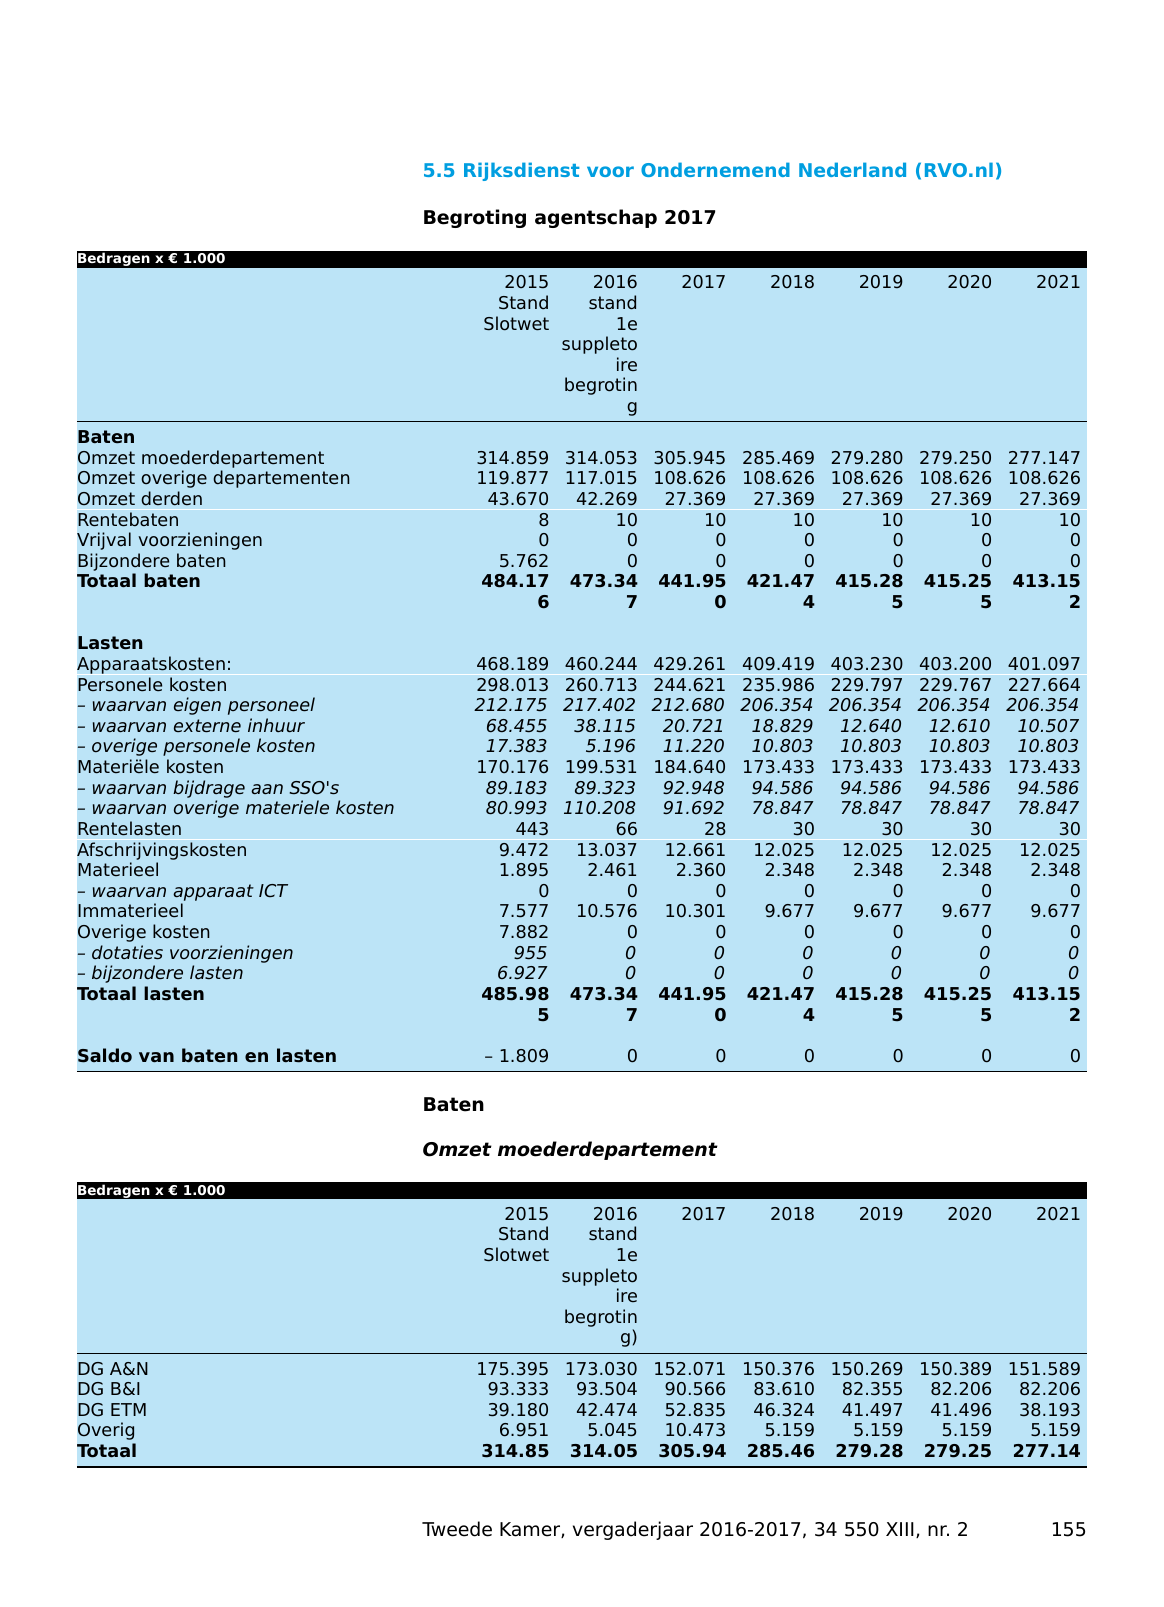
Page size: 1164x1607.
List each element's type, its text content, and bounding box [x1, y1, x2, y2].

table_header Bedragen x € 1.000 [77, 251, 1087, 266]
table_cell 90.566 [644, 1379, 732, 1400]
table_cell 6.927 [466, 963, 555, 984]
table_cell 82.206 [998, 1379, 1087, 1400]
table_cell 0 [909, 530, 998, 551]
table_cell 0 [821, 943, 909, 963]
table_cell Materieel [77, 860, 466, 881]
table_cell – waarvan bijdrage aan SSO's [77, 778, 466, 798]
table_cell 117.015 [555, 468, 644, 489]
table_cell 0 [732, 881, 821, 901]
table_cell 12.610 [909, 716, 998, 736]
table_cell 10 [998, 510, 1087, 530]
table_cell 2.348 [909, 860, 998, 881]
table_cell 108.626 [821, 468, 909, 489]
table_cell 314.053 [555, 448, 644, 468]
table_cell 173.433 [732, 757, 821, 778]
table_cell DG A&N [77, 1354, 466, 1379]
table_cell 52.835 [644, 1400, 732, 1420]
table_cell 0 [998, 551, 1087, 571]
table_cell 206.354 [821, 695, 909, 716]
table_cell 314.859 [466, 448, 555, 468]
table_cell [77, 613, 466, 633]
table_cell 10.576 [555, 901, 644, 922]
table_cell 413.152 [998, 571, 1087, 613]
table_cell 2021 [998, 1199, 1087, 1353]
table_cell 10.803 [909, 736, 998, 757]
table_cell [77, 1025, 466, 1046]
table_cell 80.993 [466, 798, 555, 819]
table_cell 0 [644, 963, 732, 984]
table_cell [555, 613, 644, 633]
table_cell 0 [555, 1046, 644, 1071]
table_cell 217.402 [555, 695, 644, 716]
table_cell 212.175 [466, 695, 555, 716]
table_cell 2020 [909, 268, 998, 421]
table_cell 0 [821, 881, 909, 901]
table_cell 403.230 [821, 654, 909, 674]
table_cell Rentelasten [77, 819, 466, 839]
table_cell 0 [644, 943, 732, 963]
table_header Bedragen x € 1.000 [77, 1182, 1087, 1198]
table_cell [466, 613, 555, 633]
table_cell 0 [821, 530, 909, 551]
table_cell [732, 613, 821, 633]
table_cell 5.159 [821, 1420, 909, 1441]
table_cell 279.280 [821, 448, 909, 468]
table_cell 305.945 [644, 448, 732, 468]
table_cell [555, 422, 644, 448]
table_cell 13.037 [555, 840, 644, 860]
table_cell 12.025 [909, 840, 998, 860]
table_cell Immaterieel [77, 901, 466, 922]
table_cell 0 [732, 943, 821, 963]
table_cell 260.713 [555, 675, 644, 695]
table_cell [909, 613, 998, 633]
table_cell [732, 422, 821, 448]
table_cell 0 [998, 963, 1087, 984]
table_cell 66 [555, 819, 644, 839]
table_cell – waarvan eigen personeel [77, 695, 466, 716]
table_cell 0 [909, 881, 998, 901]
table_cell 0 [732, 922, 821, 943]
table_cell 41.496 [909, 1400, 998, 1420]
table_cell 403.200 [909, 654, 998, 674]
table_cell 184.640 [644, 757, 732, 778]
table_cell 5.159 [998, 1420, 1087, 1441]
table_cell 91.692 [644, 798, 732, 819]
table_cell 83.610 [732, 1379, 821, 1400]
table_cell 30 [909, 819, 998, 839]
table_cell 0 [909, 922, 998, 943]
table_cell 0 [732, 963, 821, 984]
table_cell 10 [644, 510, 732, 530]
table_cell 108.626 [998, 468, 1087, 489]
table_cell 94.586 [732, 778, 821, 798]
table_cell 94.586 [909, 778, 998, 798]
table_cell Bijzondere baten [77, 551, 466, 571]
table_cell 173.030 [555, 1354, 644, 1379]
table_cell – waarvan overige materiele kosten [77, 798, 466, 819]
table_cell 0 [821, 551, 909, 571]
table_cell – waarvan externe inhuur [77, 716, 466, 736]
table_cell 38.193 [998, 1400, 1087, 1420]
table_cell 78.847 [732, 798, 821, 819]
table_cell Omzet overige departementen [77, 468, 466, 489]
table_cell Rentebaten [77, 510, 466, 530]
table_cell 409.419 [732, 654, 821, 674]
table_cell 42.474 [555, 1400, 644, 1420]
table_cell 244.621 [644, 675, 732, 695]
table_cell 93.333 [466, 1379, 555, 1400]
table_cell 2.348 [998, 860, 1087, 881]
table_cell 0 [644, 551, 732, 571]
table_cell 229.797 [821, 675, 909, 695]
table_cell [909, 1025, 998, 1046]
table_cell 441.950 [644, 571, 732, 613]
table_cell 0 [821, 1046, 909, 1071]
table_cell 10 [909, 510, 998, 530]
table_cell 0 [909, 963, 998, 984]
table_cell 212.680 [644, 695, 732, 716]
table_cell [644, 613, 732, 633]
table_cell 235.986 [732, 675, 821, 695]
table_cell 2018 [732, 268, 821, 421]
table_cell 277.147 [998, 448, 1087, 468]
table_cell 6.951 [466, 1420, 555, 1441]
table_cell 82.206 [909, 1379, 998, 1400]
table_cell 0 [555, 943, 644, 963]
table_cell Totaal lasten [77, 984, 466, 1025]
table_cell Vrijval voorzieningen [77, 530, 466, 551]
table_cell 0 [998, 922, 1087, 943]
table_cell 2016 stand 1e suppletoire begroting) [555, 1199, 644, 1353]
table_cell 10.803 [821, 736, 909, 757]
table_cell 17.383 [466, 736, 555, 757]
table_cell 305.94 [644, 1441, 732, 1466]
table_cell 110.208 [555, 798, 644, 819]
table_cell 199.531 [555, 757, 644, 778]
table_cell 41.497 [821, 1400, 909, 1420]
table_cell 42.269 [555, 489, 644, 509]
table_cell 0 [466, 530, 555, 551]
table_cell 10.803 [732, 736, 821, 757]
table_cell [644, 1025, 732, 1046]
table_cell DG B&I [77, 1379, 466, 1400]
table_cell 279.25 [909, 1441, 998, 1466]
subtitle Omzet moederdepartement [422, 1138, 1087, 1160]
table_cell 173.433 [998, 757, 1087, 778]
table_cell 206.354 [998, 695, 1087, 716]
table_cell 206.354 [909, 695, 998, 716]
table_cell 89.183 [466, 778, 555, 798]
table_cell 285.46 [732, 1441, 821, 1466]
table_cell 108.626 [644, 468, 732, 489]
table_cell 314.05 [555, 1441, 644, 1466]
table_cell 0 [466, 881, 555, 901]
table_cell 2016 stand 1e suppletoire begroting [555, 268, 644, 421]
table_cell 68.455 [466, 716, 555, 736]
table_cell 0 [555, 881, 644, 901]
table_cell 10 [732, 510, 821, 530]
subtitle Baten [422, 1094, 1087, 1116]
table_cell Omzet moederdepartement [77, 448, 466, 468]
table_cell Omzet derden [77, 489, 466, 509]
table_cell 151.589 [998, 1354, 1087, 1379]
table_cell 173.433 [821, 757, 909, 778]
table_cell 119.877 [466, 468, 555, 489]
table_cell Personele kosten [77, 675, 466, 695]
table_cell 5.159 [909, 1420, 998, 1441]
table_cell – dotaties voorzieningen [77, 943, 466, 963]
table_cell Overig [77, 1420, 466, 1441]
table_cell 2.360 [644, 860, 732, 881]
table_cell 12.661 [644, 840, 732, 860]
table_cell [77, 268, 466, 421]
table_cell 10 [555, 510, 644, 530]
table_cell 20.721 [644, 716, 732, 736]
table_cell 0 [998, 943, 1087, 963]
table_cell 9.677 [909, 901, 998, 922]
table_cell 5.045 [555, 1420, 644, 1441]
table_cell 10 [821, 510, 909, 530]
table_cell 2021 [998, 268, 1087, 421]
table_cell [555, 633, 644, 654]
table_cell 0 [821, 922, 909, 943]
table_cell 0 [909, 1046, 998, 1071]
table_cell 170.176 [466, 757, 555, 778]
table_cell 10.803 [998, 736, 1087, 757]
table_cell 473.347 [555, 984, 644, 1025]
table_cell 460.244 [555, 654, 644, 674]
table_cell Baten [77, 422, 466, 448]
table_cell 27.369 [998, 489, 1087, 509]
table_cell 0 [732, 530, 821, 551]
table_cell 7.882 [466, 922, 555, 943]
table_cell Apparaatskosten: [77, 654, 466, 674]
table_cell 485.985 [466, 984, 555, 1025]
table_cell 2017 [644, 268, 732, 421]
table_cell 2017 [644, 1199, 732, 1353]
table_cell 2018 [732, 1199, 821, 1353]
table_cell 0 [644, 1046, 732, 1071]
table_cell Totaal baten [77, 571, 466, 613]
table_cell – waarvan apparaat ICT [77, 881, 466, 901]
table_cell 229.767 [909, 675, 998, 695]
table_cell 0 [555, 922, 644, 943]
table_cell 10.507 [998, 716, 1087, 736]
table_cell 175.395 [466, 1354, 555, 1379]
table_cell 78.847 [909, 798, 998, 819]
table_cell 415.285 [821, 571, 909, 613]
table_cell 92.948 [644, 778, 732, 798]
table_cell 8 [466, 510, 555, 530]
table_cell 173.433 [909, 757, 998, 778]
table_cell 0 [732, 551, 821, 571]
table_cell 27.369 [644, 489, 732, 509]
table_cell 152.071 [644, 1354, 732, 1379]
table_cell 0 [732, 1046, 821, 1071]
table_cell 9.677 [732, 901, 821, 922]
table_cell 227.664 [998, 675, 1087, 695]
table_cell Overige kosten [77, 922, 466, 943]
table_cell 2019 [821, 1199, 909, 1353]
table_cell 30 [732, 819, 821, 839]
table_cell 2019 [821, 268, 909, 421]
table_cell 0 [909, 551, 998, 571]
table_cell 108.626 [909, 468, 998, 489]
table_cell 0 [555, 963, 644, 984]
table_cell 279.28 [821, 1441, 909, 1466]
table_cell 2.348 [821, 860, 909, 881]
table_cell 0 [909, 943, 998, 963]
table_cell [732, 1025, 821, 1046]
table_cell [77, 1199, 466, 1353]
table_cell [732, 633, 821, 654]
table_cell 421.474 [732, 571, 821, 613]
table_cell Saldo van baten en lasten [77, 1046, 466, 1071]
table_cell – bijzondere lasten [77, 963, 466, 984]
table_cell 401.097 [998, 654, 1087, 674]
table_cell 12.640 [821, 716, 909, 736]
table_cell [998, 613, 1087, 633]
table_cell – 1.809 [466, 1046, 555, 1071]
table_cell 94.586 [998, 778, 1087, 798]
table_cell 206.354 [732, 695, 821, 716]
subtitle Begroting agentschap 2017 [422, 207, 1087, 229]
table_cell 46.324 [732, 1400, 821, 1420]
table_cell 12.025 [821, 840, 909, 860]
table_cell 28 [644, 819, 732, 839]
table_cell 108.626 [732, 468, 821, 489]
table_cell 0 [998, 881, 1087, 901]
table_cell 18.829 [732, 716, 821, 736]
table_cell [909, 633, 998, 654]
table_cell [909, 422, 998, 448]
table_cell 415.285 [821, 984, 909, 1025]
table_cell 150.269 [821, 1354, 909, 1379]
table_cell 5.762 [466, 551, 555, 571]
table_cell [998, 1025, 1087, 1046]
table_cell 415.255 [909, 571, 998, 613]
table_cell 0 [644, 881, 732, 901]
table_cell [821, 613, 909, 633]
table_cell 415.255 [909, 984, 998, 1025]
table_cell 39.180 [466, 1400, 555, 1420]
table_cell 0 [821, 963, 909, 984]
table_cell Afschrijvingskosten [77, 840, 466, 860]
table_cell 285.469 [732, 448, 821, 468]
table_cell 2015 Stand Slotwet [466, 268, 555, 421]
table_cell 150.376 [732, 1354, 821, 1379]
table_cell 9.677 [821, 901, 909, 922]
table_cell 38.115 [555, 716, 644, 736]
table_cell 150.389 [909, 1354, 998, 1379]
table_cell 429.261 [644, 654, 732, 674]
table_cell 27.369 [821, 489, 909, 509]
table_cell 89.323 [555, 778, 644, 798]
table_cell 955 [466, 943, 555, 963]
table_cell 78.847 [821, 798, 909, 819]
table_cell 94.586 [821, 778, 909, 798]
table_cell 421.474 [732, 984, 821, 1025]
table_cell 10.301 [644, 901, 732, 922]
table_cell 12.025 [732, 840, 821, 860]
table_cell 9.472 [466, 840, 555, 860]
table_cell 11.220 [644, 736, 732, 757]
table_cell 2.461 [555, 860, 644, 881]
table_cell 473.347 [555, 571, 644, 613]
table_cell 30 [998, 819, 1087, 839]
table_cell 82.355 [821, 1379, 909, 1400]
table_cell 0 [555, 530, 644, 551]
subtitle 5.5 Rijksdienst voor Ondernemend Nederland (RVO.nl) [422, 160, 1087, 182]
table_cell [998, 633, 1087, 654]
table_cell 43.670 [466, 489, 555, 509]
table_cell 0 [998, 530, 1087, 551]
table_cell [644, 422, 732, 448]
table_cell 30 [821, 819, 909, 839]
table_cell 484.176 [466, 571, 555, 613]
table_cell 413.152 [998, 984, 1087, 1025]
table_cell 93.504 [555, 1379, 644, 1400]
table_cell 441.950 [644, 984, 732, 1025]
table_cell 314.85 [466, 1441, 555, 1466]
table_cell Totaal [77, 1441, 466, 1466]
table_cell 27.369 [732, 489, 821, 509]
table_cell 1.895 [466, 860, 555, 881]
table_cell 27.369 [909, 489, 998, 509]
table_cell [555, 1025, 644, 1046]
table_cell 298.013 [466, 675, 555, 695]
table_cell 277.14 [998, 1441, 1087, 1466]
table_cell 9.677 [998, 901, 1087, 922]
table_cell 5.159 [732, 1420, 821, 1441]
table_cell DG ETM [77, 1400, 466, 1420]
table_cell 0 [998, 1046, 1087, 1071]
table_cell 12.025 [998, 840, 1087, 860]
table_cell Lasten [77, 633, 466, 654]
table_cell 0 [644, 922, 732, 943]
table_cell [466, 1025, 555, 1046]
table_cell – overige personele kosten [77, 736, 466, 757]
table_cell 78.847 [998, 798, 1087, 819]
table_cell 7.577 [466, 901, 555, 922]
table_cell Materiële kosten [77, 757, 466, 778]
table_cell 2015 Stand Slotwet [466, 1199, 555, 1353]
table_cell [821, 633, 909, 654]
table_cell 5.196 [555, 736, 644, 757]
table_cell [821, 422, 909, 448]
table_cell 468.189 [466, 654, 555, 674]
table_cell [821, 1025, 909, 1046]
table_cell 0 [555, 551, 644, 571]
table_cell 10.473 [644, 1420, 732, 1441]
table_cell 2020 [909, 1199, 998, 1353]
table_cell 279.250 [909, 448, 998, 468]
table_cell [466, 633, 555, 654]
table_cell [466, 422, 555, 448]
table_cell [998, 422, 1087, 448]
table_cell 0 [644, 530, 732, 551]
table_cell [644, 633, 732, 654]
table_cell 2.348 [732, 860, 821, 881]
table_cell 443 [466, 819, 555, 839]
